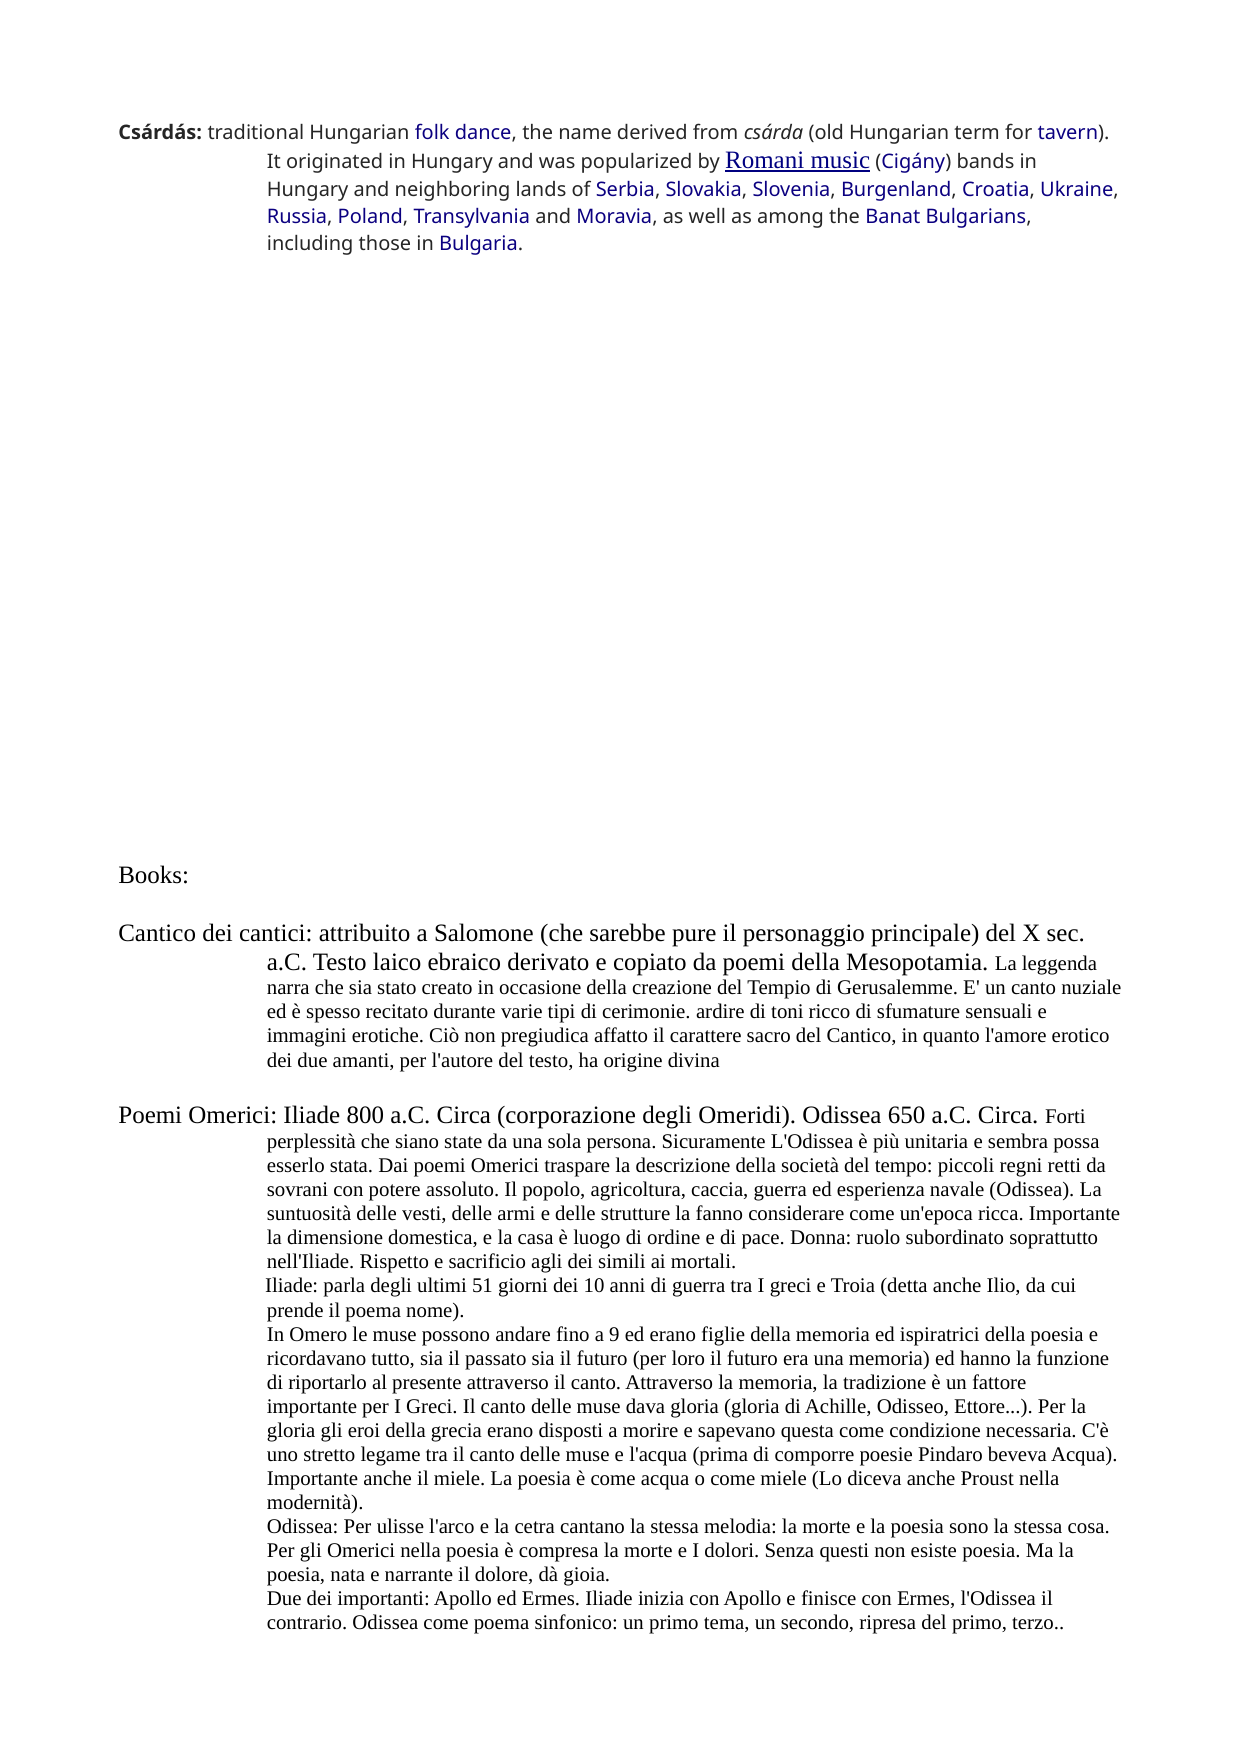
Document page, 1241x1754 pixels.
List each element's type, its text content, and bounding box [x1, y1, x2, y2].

text Odissea: Per ulisse l'arco e la cetra cantano la stessa melodia: la morte e la poesia sono la stessa cosa. Per gli Omerici nella poesia è compresa la morte e I dolori. Senza questi non esiste poesia. Ma la poesia, nata e narrante il dolore, dà gioia. [265, 1514, 1122, 1586]
text Cantico dei cantici: attribuito a Salomone (che sarebbe pure il personaggio principale) del X sec. a.C. Testo laico ebraico derivato e copiato da poemi della Mesopotamia. La leggenda narra che sia stato creato in occasione della creazione del Tempio di Gerusalemme. E' un canto nuziale ed è spesso recitato durante varie tipi di cerimonie. ardire di toni ricco di sfumature sensuali e immagini erotiche. Ciò non pregiudica affatto il carattere sacro del Cantico, in quanto l'amore erotico dei due amanti, per l'autore del testo, ha origine divina [118, 918, 1122, 1072]
text In Omero le muse possono andare fino a 9 ed erano figlie della memoria ed ispiratrici della poesia e ricordavano tutto, sia il passato sia il futuro (per loro il futuro era una memoria) ed hanno la funzione di riportarlo al presente attraverso il canto. Attraverso la memoria, la tradizione è un fattore importante per I Greci. Il canto delle muse dava gloria (gloria di Achille, Odisseo, Ettore...). Per la gloria gli eroi della grecia erano disposti a morire e sapevano questa come condizione necessaria. C'è uno stretto legame tra il canto delle muse e l'acqua (prima di comporre poesie Pindaro beveva Acqua). Importante anche il miele. La poesia è come acqua o come miele (Lo diceva anche Proust nella modernità). [265, 1322, 1122, 1514]
text Csárdás: traditional Hungarian folk dance, the name derived from csárda (old Hungarian term for tavern). It originated in Hungary and was popularized by Romani music (Cigány) bands in Hungary and neighboring lands of Serbia, Slovakia, Slovenia, Burgenland, Croatia, Ukraine, Russia, Poland, Transylvania and Moravia, as well as among the Banat Bulgarians, including those in Bulgaria. [118, 118, 1122, 257]
text Books: [118, 860, 1122, 889]
text Iliade: parla degli ultimi 51 giorni dei 10 anni di guerra tra I greci e Troia (detta anche Ilio, da cui prende il poema nome). [265, 1273, 1122, 1322]
text Poemi Omerici: Iliade 800 a.C. Circa (corporazione degli Omeridi). Odissea 650 a.C. Circa. Forti perplessità che siano state da una sola persona. Sicuramente L'Odissea è più unitaria e sembra possa esserlo stata. Dai poemi Omerici traspare la descrizione della società del tempo: piccoli regni retti da sovrani con potere assoluto. Il popolo, agricoltura, caccia, guerra ed esperienza navale (Odissea). La suntuosità delle vesti, delle armi e delle strutture la fanno considerare come un'epoca ricca. Importante la dimensione domestica, e la casa è luogo di ordine e di pace. Donna: ruolo subordinato soprattutto nell'Iliade. Rispetto e sacrificio agli dei simili ai mortali. [118, 1100, 1122, 1273]
text Due dei importanti: Apollo ed Ermes. Iliade inizia con Apollo e finisce con Ermes, l'Odissea il contrario. Odissea come poema sinfonico: un primo tema, un secondo, ripresa del primo, terzo.. [265, 1586, 1122, 1634]
